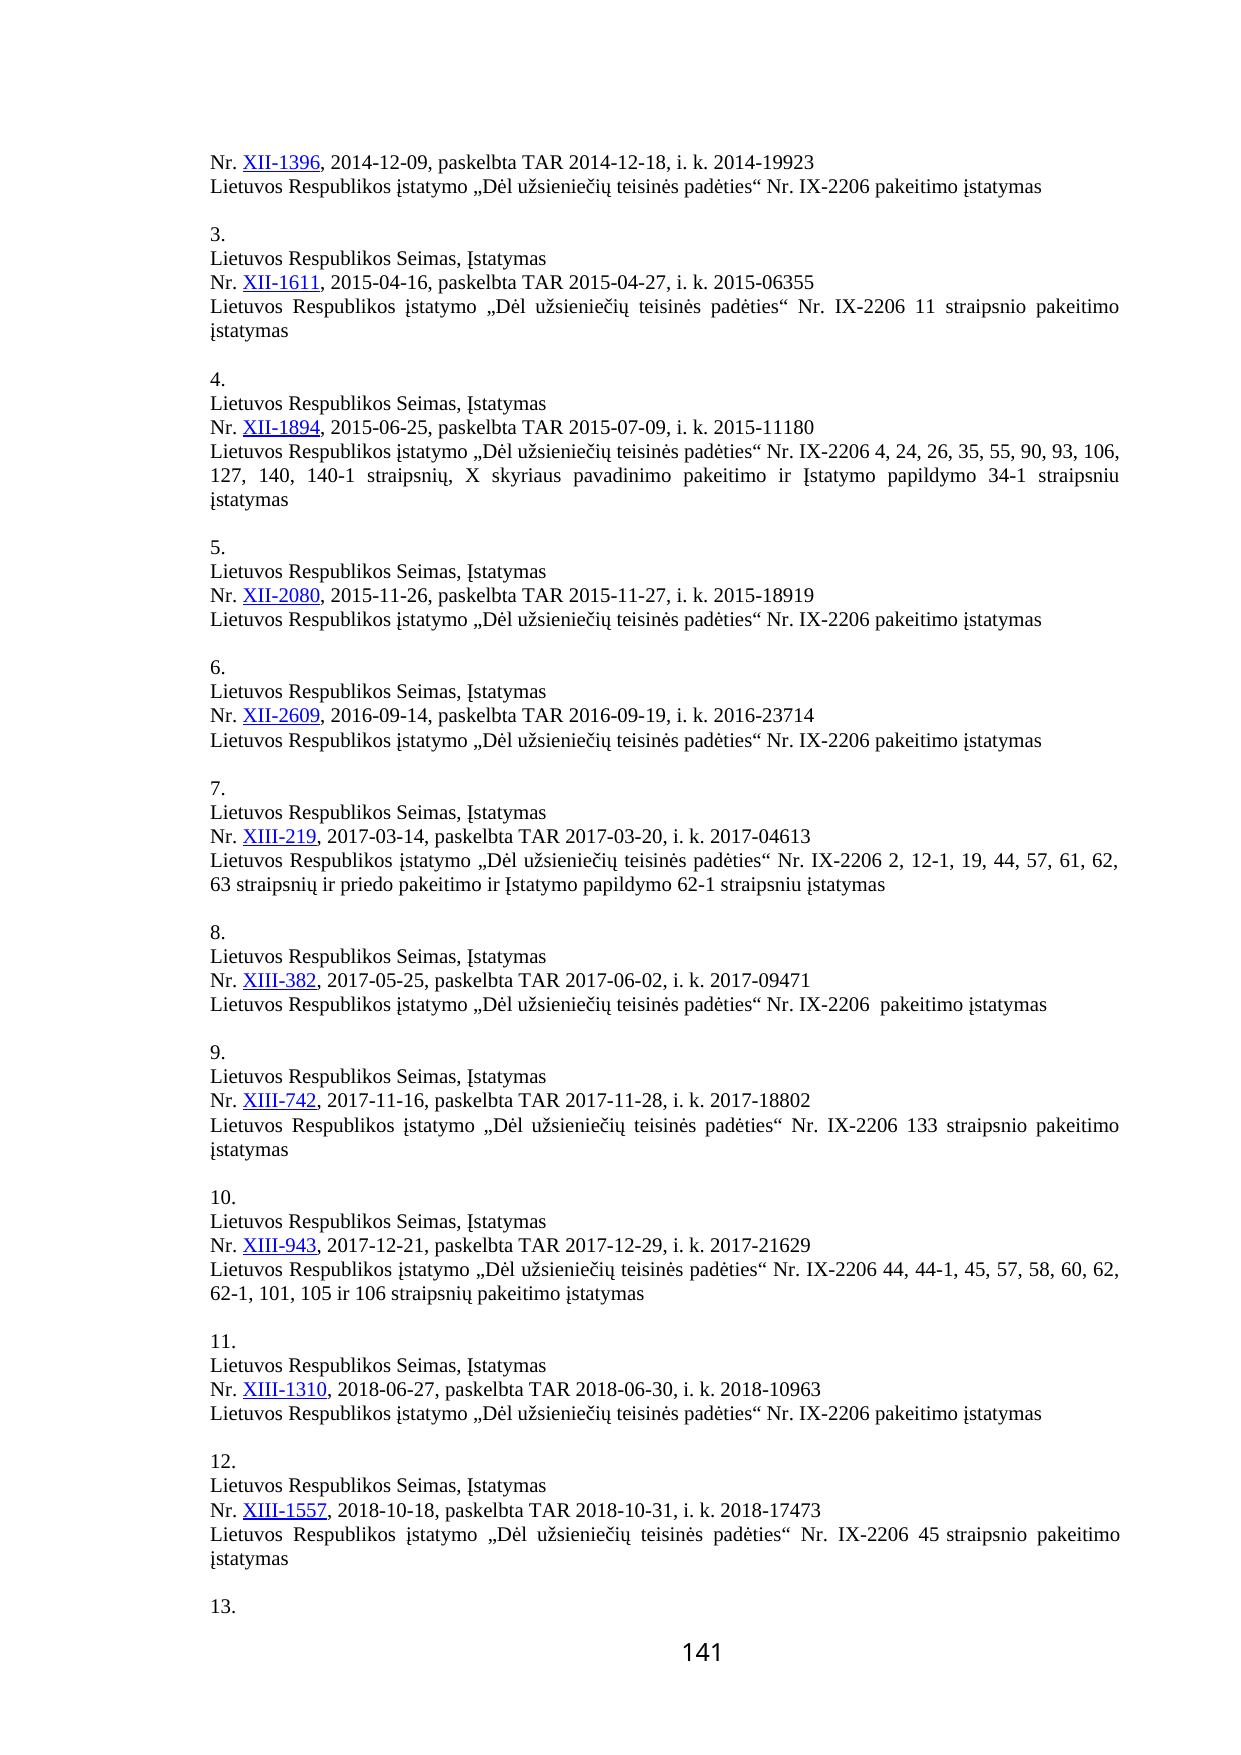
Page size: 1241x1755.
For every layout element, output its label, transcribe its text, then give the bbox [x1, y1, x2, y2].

text 3. [210, 222, 1120, 246]
text Nr. XIII-1310, 2018-06-27, paskelbta TAR 2018-06-30, i. k. 2018-10963 [210, 1377, 1120, 1401]
text Nr. XII-2609, 2016-09-14, paskelbta TAR 2016-09-19, i. k. 2016-23714 [210, 703, 1120, 727]
text Lietuvos Respublikos Seimas, Įstatymas [210, 391, 1120, 415]
text Lietuvos Respublikos Seimas, Įstatymas [210, 800, 1120, 824]
text 7. [210, 776, 1120, 800]
text Lietuvos Respublikos įstatymo „Dėl užsieniečių teisinės padėties“ Nr. IX-2206 pakeitimo įstatymas [210, 727, 1120, 752]
text 10. [210, 1185, 1120, 1209]
text Lietuvos Respublikos įstatymo „Dėl užsieniečių teisinės padėties“ Nr. IX-2206 pakeitimo įstatymas [210, 607, 1120, 631]
text 11. [210, 1329, 1120, 1353]
text 12. [210, 1449, 1120, 1473]
text Lietuvos Respublikos Seimas, Įstatymas [210, 679, 1120, 703]
text Nr. XII-2080, 2015-11-26, paskelbta TAR 2015-11-27, i. k. 2015-18919 [210, 583, 1120, 607]
text Nr. XIII-1557, 2018-10-18, paskelbta TAR 2018-10-31, i. k. 2018-17473 [210, 1497, 1120, 1522]
text Nr. XII-1396, 2014-12-09, paskelbta TAR 2014-12-18, i. k. 2014-19923 [210, 150, 1120, 174]
text Nr. XII-1611, 2015-04-16, paskelbta TAR 2015-04-27, i. k. 2015-06355 [210, 270, 1120, 294]
text Lietuvos Respublikos įstatymo „Dėl užsieniečių teisinės padėties“ Nr. IX-2206 45 straipsnio pakeitimo įstatymas [210, 1522, 1120, 1570]
text Lietuvos Respublikos Seimas, Įstatymas [210, 1064, 1120, 1088]
text Lietuvos Respublikos įstatymo „Dėl užsieniečių teisinės padėties“ Nr. IX-2206 pakeitimo įstatymas [210, 992, 1120, 1016]
text 5. [210, 535, 1120, 559]
text Lietuvos Respublikos įstatymo „Dėl užsieniečių teisinės padėties“ Nr. IX-2206 11 straipsnio pakeitimo įstatymas [210, 294, 1120, 342]
text 9. [210, 1040, 1120, 1064]
text 6. [210, 655, 1120, 679]
text Lietuvos Respublikos įstatymo „Dėl užsieniečių teisinės padėties“ Nr. IX-2206 44, 44-1, 45, 57, 58, 60, 62, 62-1, 101, 105 ir 106 straipsnių pakeitimo įstatymas [210, 1257, 1120, 1305]
text Nr. XIII-219, 2017-03-14, paskelbta TAR 2017-03-20, i. k. 2017-04613 [210, 824, 1120, 848]
text Lietuvos Respublikos įstatymo „Dėl užsieniečių teisinės padėties“ Nr. IX-2206 pakeitimo įstatymas [210, 1401, 1120, 1425]
text Nr. XII-1894, 2015-06-25, paskelbta TAR 2015-07-09, i. k. 2015-11180 [210, 415, 1120, 439]
text Lietuvos Respublikos įstatymo „Dėl užsieniečių teisinės padėties“ Nr. IX-2206 4, 24, 26, 35, 55, 90, 93, 106, 127, 140, 140-1 straipsnių, X skyriaus pavadinimo pakeitimo ir Įstatymo papildymo 34-1 straipsniu įstatymas [210, 439, 1120, 511]
text Nr. XIII-742, 2017-11-16, paskelbta TAR 2017-11-28, i. k. 2017-18802 [210, 1088, 1120, 1112]
text Lietuvos Respublikos įstatymo „Dėl užsieniečių teisinės padėties“ Nr. IX-2206 pakeitimo įstatymas [210, 174, 1120, 198]
text Lietuvos Respublikos Seimas, Įstatymas [210, 1209, 1120, 1233]
text Lietuvos Respublikos įstatymo „Dėl užsieniečių teisinės padėties“ Nr. IX-2206 2, 12-1, 19, 44, 57, 61, 62, 63 straipsnių ir priedo pakeitimo ir Įstatymo papildymo 62-1 straipsniu įstatymas [210, 848, 1120, 896]
text Lietuvos Respublikos įstatymo „Dėl užsieniečių teisinės padėties“ Nr. IX-2206 133 straipsnio pakeitimo įstatymas [210, 1112, 1120, 1161]
text Nr. XIII-943, 2017-12-21, paskelbta TAR 2017-12-29, i. k. 2017-21629 [210, 1233, 1120, 1257]
text 4. [210, 367, 1120, 391]
text 8. [210, 920, 1120, 944]
text Lietuvos Respublikos Seimas, Įstatymas [210, 1473, 1120, 1497]
text 13. [210, 1594, 1120, 1618]
text Lietuvos Respublikos Seimas, Įstatymas [210, 559, 1120, 583]
text Lietuvos Respublikos Seimas, Įstatymas [210, 1353, 1120, 1377]
text Lietuvos Respublikos Seimas, Įstatymas [210, 944, 1120, 968]
text Nr. XIII-382, 2017-05-25, paskelbta TAR 2017-06-02, i. k. 2017-09471 [210, 968, 1120, 992]
text Lietuvos Respublikos Seimas, Įstatymas [210, 246, 1120, 270]
